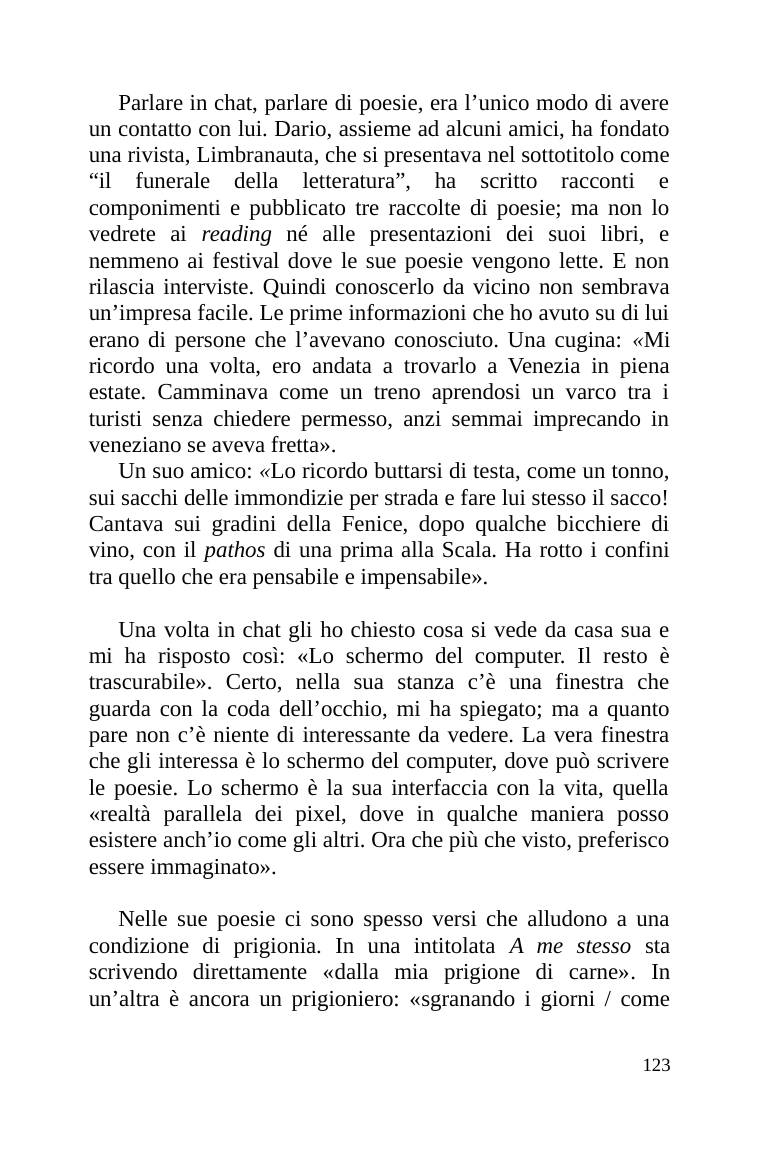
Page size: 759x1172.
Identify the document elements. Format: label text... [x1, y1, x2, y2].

text Nelle sue poesie ci sono spesso versi che alludono a una condizione di prigionia. In una intitolata A me stesso sta scrivendo direttamente «dalla mia prigione di carne». In un’altra è ancora un prigioniero: «sgranando i giorni / come [88, 906, 670, 1011]
text Una volta in chat gli ho chiesto cosa si vede da casa sua e mi ha risposto così: «Lo schermo del computer. Il resto è trascurabile». Certo, nella sua stanza c’è una finestra che guarda con la coda dell’occhio, mi ha spiegato; ma a quanto pare non c’è niente di interessante da vedere. La vera finestra che gli interessa è lo schermo del computer, dove può scrivere le poesie. Lo schermo è la sua interfaccia con la vita, quella «realtà parallela dei pixel, dove in qualche maniera posso esistere anch’io come gli altri. Ora che più che visto, preferisco essere immaginato». [88, 616, 670, 879]
text Un suo amico: «Lo ricordo buttarsi di testa, come un tonno, sui sacchi delle immondizie per strada e fare lui stesso il sacco! Cantava sui gradini della Fenice, dopo qualche bicchiere di vino, con il pathos di una prima alla Scala. Ha rotto i confini tra quello che era pensabile e impensabile». [88, 457, 670, 589]
text Parlare in chat, parlare di poesie, era l’unico modo di avere un contatto con lui. Dario, assieme ad alcuni amici, ha fondato una rivista, Limbranauta, che si presentava nel sottotitolo come “il funerale della letteratura”, ha scritto racconti e componimenti e pubblicato tre raccolte di poesie; ma non lo vedrete ai reading né alle presentazioni dei suoi libri, e nemmeno ai festival dove le sue poesie vengono lette. E non rilascia interviste. Quindi conoscerlo da vicino non sembrava un’impresa facile. Le prime informazioni che ho avuto su di lui erano di persone che l’avevano conosciuto. Una cugina: «Mi ricordo una volta, ero andata a trovarlo a Venezia in piena estate. Camminava come un treno aprendosi un varco tra i turisti senza chiedere permesso, anzi semmai imprecando in veneziano se aveva fretta». [88, 88, 670, 457]
